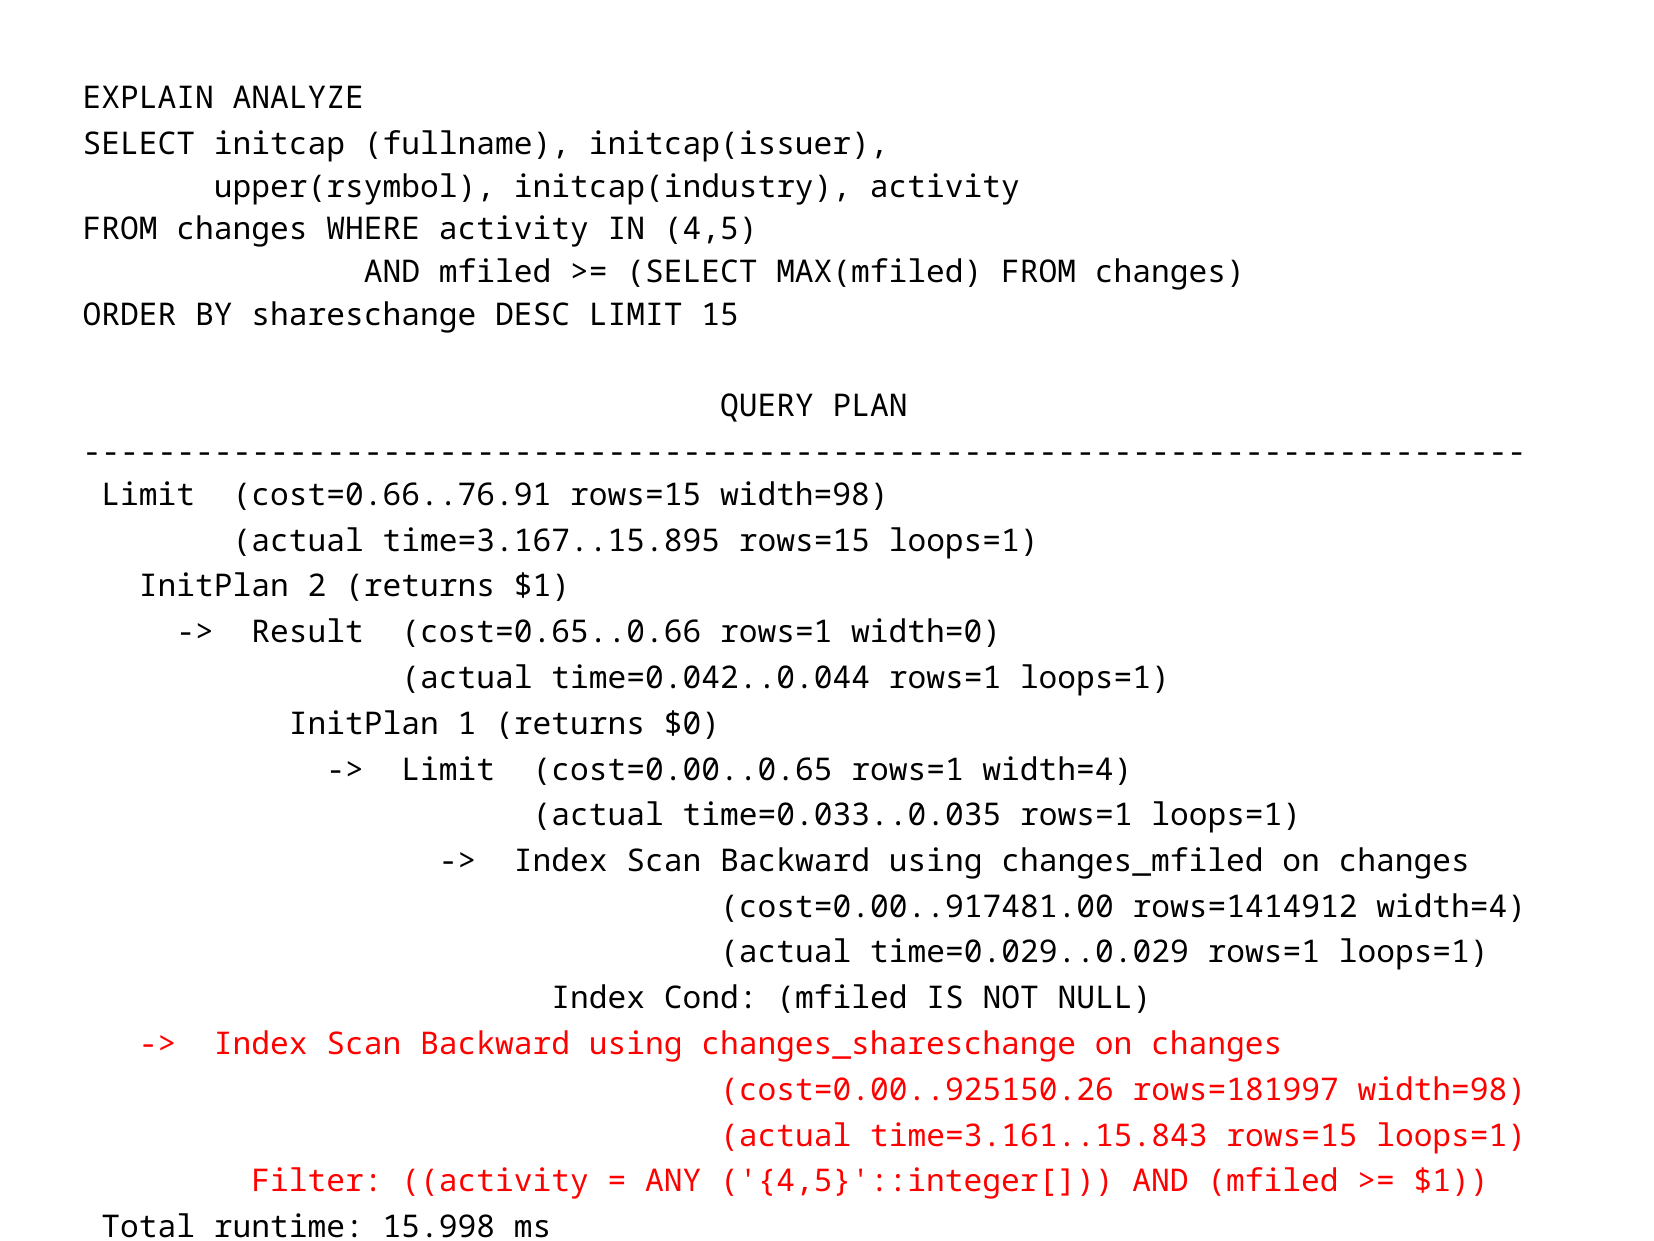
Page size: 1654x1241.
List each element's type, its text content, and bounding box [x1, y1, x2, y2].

list EXPLAIN ANALYZE SELECT initcap (fullname), initcap(issuer), upper(rsymbol), initcap(industry), activity FROM changes WHERE activity IN (4,5) AND mfiled >= (SELECT MAX(mfiled) FROM changes) ORDER BY shareschange DESC LIMIT 15 QUERY PLAN ----------------------------------------------------------------------------- Limit (cost=0.66..76.91 rows=15 width=98) (actual time=3.167..15.895 rows=15 loops=1) InitPlan 2 (returns $1) -> Result (cost=0.65..0.66 rows=1 width=0) (actual time=0.042..0.044 rows=1 loops=1) InitPlan 1 (returns $0) -> Limit (cost=0.00..0.65 rows=1 width=4) (actual time=0.033..0.035 rows=1 loops=1) -> Index Scan Backward using changes_mfiled on changes (cost=0.00..917481.00 rows=1414912 width=4) (actual time=0.029..0.029 rows=1 loops=1) Index Cond: (mfiled IS NOT NULL) -> Index Scan Backward using changes_shareschange on changes (cost=0.00..925150.26 rows=181997 width=98) (actual time=3.161..15.843 rows=15 loops=1) Filter: ((activity = ANY ('{4,5}'::integer[])) AND (mfiled >= $1)) Total runtime: 15.998 ms [82, 75, 1538, 1186]
